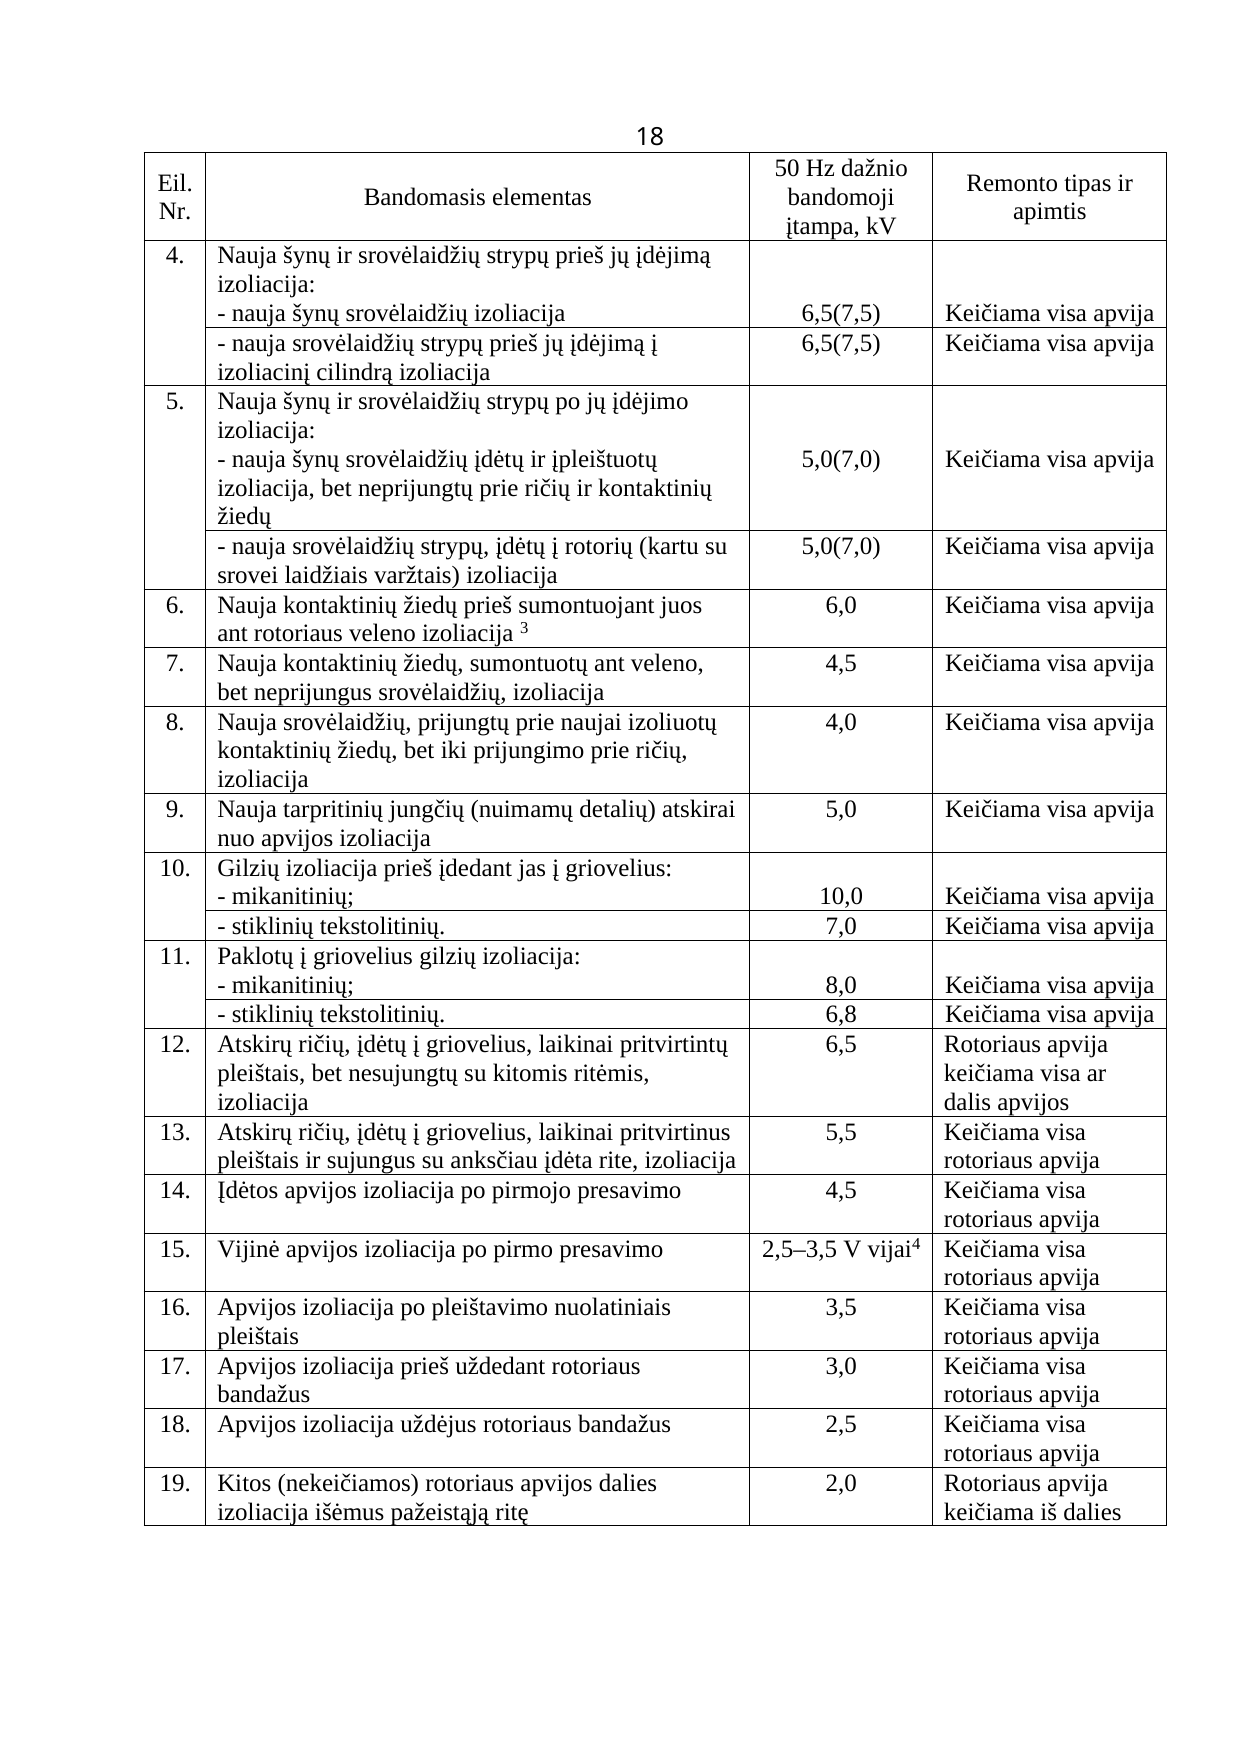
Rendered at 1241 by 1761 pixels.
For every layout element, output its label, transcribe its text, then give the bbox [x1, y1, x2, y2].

table_cell Nauja srovėlaidžių, prijungtų prie naujai izoliuotų kontaktinių žiedų, bet iki prijungimo prie ričių, izoliacija [206, 707, 749, 793]
table_cell 5. [145, 386, 205, 444]
table_header Remonto tipas ir apimtis [933, 153, 1166, 239]
table_cell Keičiama visa apvija [933, 298, 1166, 327]
table_cell Vijinė apvijos izoliacija po pirmo presavimo [206, 1234, 749, 1291]
table_cell [750, 853, 932, 881]
table_cell 9. [145, 794, 205, 852]
table_cell - mikanitinių; [206, 970, 749, 998]
table_cell 11. [145, 941, 205, 970]
table_cell Nauja šynų ir srovėlaidžių strypų po jų įdėjimo izoliacija: [206, 386, 749, 444]
table_cell Atskirų ričių, įdėtų į griovelius, laikinai pritvirtintų pleištais, bet nesujungtų su kitomis ritėmis, izoliacija [206, 1029, 749, 1116]
table_cell Rotoriaus apvija keičiama visa ar dalis apvijos [933, 1029, 1166, 1116]
table_cell 14. [145, 1175, 205, 1233]
table_cell 6. [145, 590, 205, 647]
table_cell 5,0(7,0) [750, 444, 932, 530]
table_cell Apvijos izoliacija uždėjus rotoriaus bandažus [206, 1409, 749, 1467]
table_cell Paklotų į griovelius gilzių izoliacija: [206, 941, 749, 970]
table_cell Keičiama visa apvija [933, 881, 1166, 910]
table_cell - nauja šynų srovėlaidžių izoliacija [206, 298, 749, 327]
table_cell 17. [145, 1351, 205, 1408]
table_cell [145, 970, 205, 998]
table_cell Gilzių izoliacija prieš įdedant jas į griovelius: [206, 853, 749, 881]
table_cell Nauja kontaktinių žiedų, sumontuotų ant veleno, bet neprijungus srovėlaidžių, izoliacija [206, 648, 749, 706]
table_cell [750, 941, 932, 970]
table_cell 2,5–3,5 V vijai4 [750, 1234, 932, 1291]
table_cell 10,0 [750, 881, 932, 910]
table_cell Kitos (nekeičiamos) rotoriaus apvijos dalies izoliacija išėmus pažeistąją ritę [206, 1468, 749, 1525]
table_cell 2,5 [750, 1409, 932, 1467]
table_cell Keičiama visa apvija [933, 1000, 1166, 1028]
table_cell Apvijos izoliacija prieš uždedant rotoriaus bandažus [206, 1351, 749, 1408]
table_cell 6,5 [750, 1029, 932, 1116]
table_cell 3,0 [750, 1351, 932, 1408]
table_cell [145, 910, 205, 940]
table_cell - stiklinių tekstolitinių. [206, 1000, 749, 1028]
table_cell 15. [145, 1234, 205, 1291]
table_cell 8. [145, 707, 205, 793]
table_cell [750, 241, 932, 298]
table_cell 13. [145, 1117, 205, 1174]
table_cell Keičiama visa apvija [933, 590, 1166, 647]
table_cell - mikanitinių; [206, 881, 749, 910]
table_cell Rotoriaus apvija keičiama iš dalies [933, 1468, 1166, 1525]
table_cell Keičiama visa apvija [933, 794, 1166, 852]
table_cell [145, 327, 205, 385]
table_cell 6,0 [750, 590, 932, 647]
table_cell 6,8 [750, 1000, 932, 1028]
table_cell 19. [145, 1468, 205, 1525]
table_cell Keičiama visa apvija [933, 444, 1166, 530]
table_cell Keičiama visa rotoriaus apvija [933, 1117, 1166, 1174]
table_cell 5,0(7,0) [750, 531, 932, 589]
table_cell - nauja srovėlaidžių strypų prieš jų įdėjimą į izoliacinį cilindrą izoliacija [206, 328, 749, 385]
table_cell 4,0 [750, 707, 932, 793]
table_cell [145, 298, 205, 327]
table_cell [933, 941, 1166, 970]
table_cell 5,0 [750, 794, 932, 852]
table_cell Nauja tarpritinių jungčių (nuimamų detalių) atskirai nuo apvijos izoliacija [206, 794, 749, 852]
table_cell Apvijos izoliacija po pleištavimo nuolatiniais pleištais [206, 1292, 749, 1350]
table_cell 6,5(7,5) [750, 328, 932, 385]
table_cell 3,5 [750, 1292, 932, 1350]
table_cell [933, 241, 1166, 298]
table_cell 4,5 [750, 648, 932, 706]
table_cell Keičiama visa apvija [933, 911, 1166, 940]
table_cell 7,0 [750, 911, 932, 940]
table_cell Keičiama visa rotoriaus apvija [933, 1351, 1166, 1408]
table_header Eil. Nr. [145, 153, 205, 239]
table_cell 2,0 [750, 1468, 932, 1525]
table_cell 6,5(7,5) [750, 298, 932, 327]
table_cell 10. [145, 853, 205, 881]
table_cell [145, 444, 205, 530]
table_cell Keičiama visa rotoriaus apvija [933, 1292, 1166, 1350]
table_cell Keičiama visa apvija [933, 970, 1166, 998]
table_cell [933, 386, 1166, 444]
table_cell 16. [145, 1292, 205, 1350]
table_cell [145, 530, 205, 589]
table_cell Keičiama visa apvija [933, 328, 1166, 385]
table_cell Nauja kontaktinių žiedų prieš sumontuojant juos ant rotoriaus veleno izoliacija 3 [206, 590, 749, 647]
table_cell [145, 881, 205, 910]
table_header 50 Hz dažnio bandomoji įtampa, kV [750, 153, 932, 239]
table_cell Keičiama visa rotoriaus apvija [933, 1234, 1166, 1291]
table_cell Keičiama visa rotoriaus apvija [933, 1175, 1166, 1233]
table_cell [145, 999, 205, 1028]
table_cell - nauja šynų srovėlaidžių įdėtų ir įpleištuotų izoliacija, bet neprijungtų prie ričių ir kontaktinių žiedų [206, 444, 749, 530]
table_cell [750, 386, 932, 444]
table_cell - stiklinių tekstolitinių. [206, 911, 749, 940]
table_cell Keičiama visa apvija [933, 531, 1166, 589]
table_cell Keičiama visa apvija [933, 707, 1166, 793]
table_cell Keičiama visa apvija [933, 648, 1166, 706]
table_cell Įdėtos apvijos izoliacija po pirmojo presavimo [206, 1175, 749, 1233]
table_cell 5,5 [750, 1117, 932, 1174]
table_cell 4. [145, 241, 205, 298]
table_cell 4,5 [750, 1175, 932, 1233]
table_cell Keičiama visa rotoriaus apvija [933, 1409, 1166, 1467]
table_cell 7. [145, 648, 205, 706]
table_cell Nauja šynų ir srovėlaidžių strypų prieš jų įdėjimą izoliacija: [206, 241, 749, 298]
table_header Bandomasis elementas [206, 153, 749, 239]
table_cell [933, 853, 1166, 881]
table_cell Atskirų ričių, įdėtų į griovelius, laikinai pritvirtinus pleištais ir sujungus su anksčiau įdėta rite, izoliacija [206, 1117, 749, 1174]
table_cell 18. [145, 1409, 205, 1467]
table_cell 12. [145, 1029, 205, 1116]
table_cell 8,0 [750, 970, 932, 998]
table_cell - nauja srovėlaidžių strypų, įdėtų į rotorių (kartu su srovei laidžiais varžtais) izoliacija [206, 531, 749, 589]
